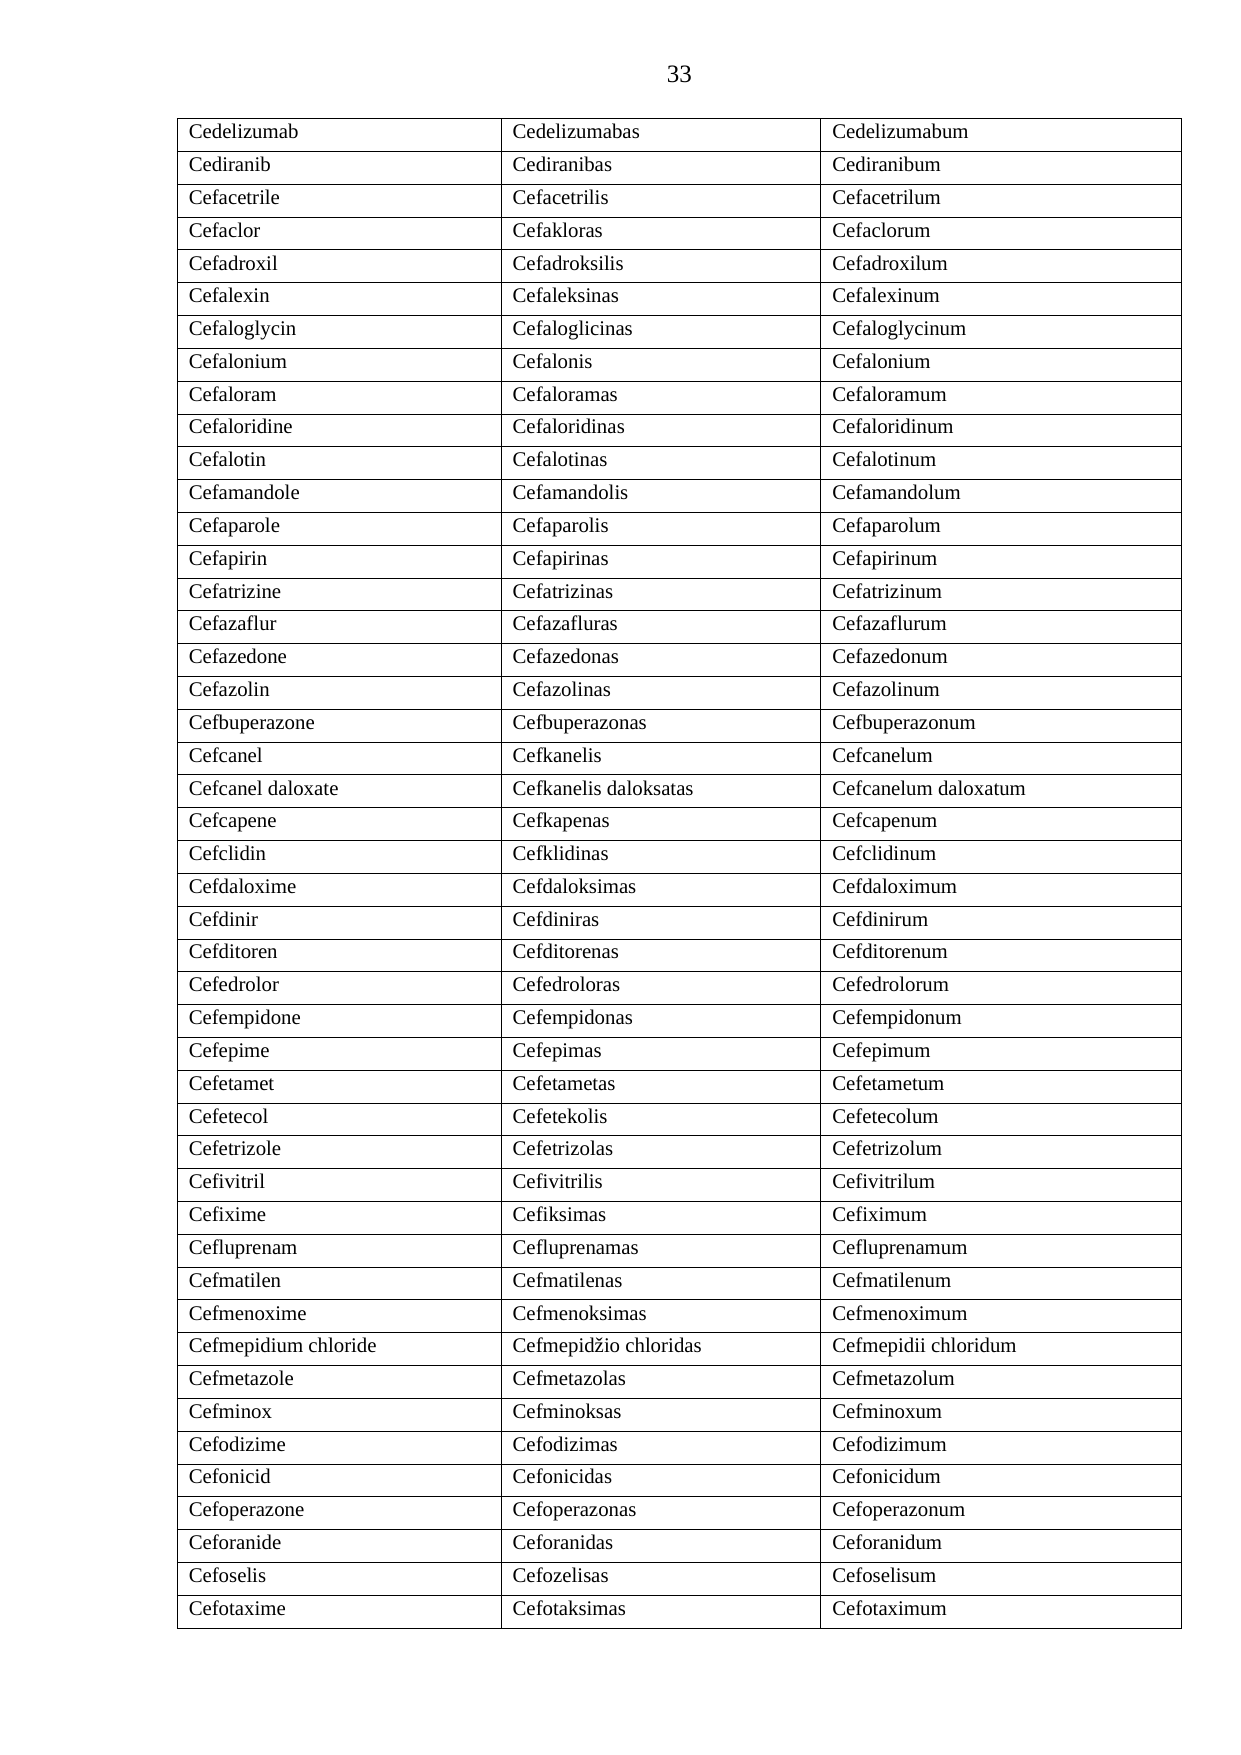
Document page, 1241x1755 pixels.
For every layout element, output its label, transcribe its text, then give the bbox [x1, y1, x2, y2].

table_cell Cefcanel daloxate [178, 775, 501, 807]
table_cell Cefminox [178, 1399, 501, 1431]
table_cell Cefiximum [821, 1202, 1181, 1234]
table_cell Cefazolinum [821, 677, 1181, 709]
table_cell Cefedrolorum [821, 972, 1181, 1004]
table_cell Cefoperazone [178, 1497, 501, 1529]
table_cell Cefapirinum [821, 546, 1181, 577]
table_cell Cefepimas [502, 1038, 820, 1070]
table_cell Cefclidin [178, 841, 501, 873]
table_cell Cefedrolor [178, 972, 501, 1004]
table_cell Cefotaximum [821, 1596, 1181, 1627]
table_cell Cefatrizinum [821, 579, 1181, 610]
table_cell Cefonicidum [821, 1465, 1181, 1496]
table_cell Cefmatilenum [821, 1268, 1181, 1299]
table_cell Cefivitril [178, 1169, 501, 1201]
table_cell Cefcanel [178, 743, 501, 774]
table_cell Cefatrizinas [502, 579, 820, 610]
table_cell Cefbuperazone [178, 710, 501, 742]
table_cell Cefminoxum [821, 1399, 1181, 1431]
table_cell Cefempidonas [502, 1005, 820, 1037]
table_cell Cefetecolum [821, 1104, 1181, 1135]
table_cell Cefatrizine [178, 579, 501, 610]
table_cell Cefoperazonas [502, 1497, 820, 1529]
table_cell Cefluprenamas [502, 1235, 820, 1267]
table_cell Cefazafluras [502, 611, 820, 643]
table_cell Cefetrizolum [821, 1136, 1181, 1168]
table_cell Cefbuperazonas [502, 710, 820, 742]
table_cell Cefetrizole [178, 1136, 501, 1168]
table_cell Cefetametas [502, 1071, 820, 1102]
table_cell Cefazolinas [502, 677, 820, 709]
table_cell Cefazedonum [821, 644, 1181, 676]
table_cell Cefmepidžio chloridas [502, 1333, 820, 1365]
table_cell Cefacetrilis [502, 185, 820, 217]
table_cell Cefazedone [178, 644, 501, 676]
table_cell Cefmenoxime [178, 1300, 501, 1332]
table_cell Cefmetazolas [502, 1366, 820, 1398]
table_cell Cefempidone [178, 1005, 501, 1037]
table_cell Cefamandolis [502, 480, 820, 512]
table_cell Ceforanide [178, 1530, 501, 1562]
table_cell Cefivitrilis [502, 1169, 820, 1201]
table_cell Cefaloridine [178, 415, 501, 446]
table_cell Cefalonium [178, 349, 501, 381]
table_cell Cefcanelum [821, 743, 1181, 774]
table_cell Cefalotin [178, 447, 501, 479]
table_cell Cefodizimum [821, 1432, 1181, 1463]
table_cell Cefcanelum daloxatum [821, 775, 1181, 807]
table_cell Cefkanelis [502, 743, 820, 774]
table_cell Cefditorenas [502, 940, 820, 971]
table_cell Cefotaksimas [502, 1596, 820, 1627]
table_cell Cefkapenas [502, 808, 820, 840]
table_cell Cefetecol [178, 1104, 501, 1135]
table_cell Cefalotinas [502, 447, 820, 479]
table_cell Cefotaxime [178, 1596, 501, 1627]
table_cell Cediranibas [502, 152, 820, 184]
table_cell Cedelizumab [178, 119, 501, 151]
table_cell Cefdaloxime [178, 874, 501, 906]
table_cell Cefluprenam [178, 1235, 501, 1267]
table_cell Cefluprenamum [821, 1235, 1181, 1267]
table_cell Cefaparolum [821, 513, 1181, 545]
table_cell Cefmenoksimas [502, 1300, 820, 1332]
table_cell Cefaclorum [821, 218, 1181, 249]
table_cell Cefdinir [178, 907, 501, 938]
table_cell Cefonicid [178, 1465, 501, 1496]
table_cell Cefalexinum [821, 283, 1181, 315]
table_cell Cefcapenum [821, 808, 1181, 840]
table_cell Cefepime [178, 1038, 501, 1070]
table_cell Cefklidinas [502, 841, 820, 873]
table_cell Cefacetrilum [821, 185, 1181, 217]
table_cell Cefdaloximum [821, 874, 1181, 906]
table_cell Cefapirinas [502, 546, 820, 577]
table_cell Cefadroksilis [502, 250, 820, 282]
table_cell Cefoselisum [821, 1563, 1181, 1595]
table_cell Cefoselis [178, 1563, 501, 1595]
table_cell Cefalotinum [821, 447, 1181, 479]
table_cell Cefkanelis daloksatas [502, 775, 820, 807]
table_cell Cefaloram [178, 382, 501, 413]
table_cell Cefaloglycin [178, 316, 501, 348]
table_cell Cefazaflur [178, 611, 501, 643]
table_cell Cefaloglycinum [821, 316, 1181, 348]
table_cell Cefmetazole [178, 1366, 501, 1398]
table_cell Cefbuperazonum [821, 710, 1181, 742]
table_cell Cefaloridinum [821, 415, 1181, 446]
table_cell Cefazolin [178, 677, 501, 709]
table_cell Cefalonis [502, 349, 820, 381]
table_cell Cefapirin [178, 546, 501, 577]
table_cell Cefmetazolum [821, 1366, 1181, 1398]
table_cell Cefepimum [821, 1038, 1181, 1070]
table_cell Cefaparolis [502, 513, 820, 545]
table_cell Cediranib [178, 152, 501, 184]
table_cell Cefaloglicinas [502, 316, 820, 348]
table_cell Cefaparole [178, 513, 501, 545]
table_cell Cefminoksas [502, 1399, 820, 1431]
table_cell Cefaleksinas [502, 283, 820, 315]
table_cell Cefdaloksimas [502, 874, 820, 906]
table_cell Cefaloramum [821, 382, 1181, 413]
table_cell Cefixime [178, 1202, 501, 1234]
table_cell Cefozelisas [502, 1563, 820, 1595]
table_cell Cediranibum [821, 152, 1181, 184]
table_cell Cefodizimas [502, 1432, 820, 1463]
table_cell Cefacetrile [178, 185, 501, 217]
table_cell Ceforanidas [502, 1530, 820, 1562]
table_cell Cefditoren [178, 940, 501, 971]
table_cell Cefetrizolas [502, 1136, 820, 1168]
table_cell Cefakloras [502, 218, 820, 249]
table_cell Cedelizumabum [821, 119, 1181, 151]
table_cell Cefcapene [178, 808, 501, 840]
table_cell Cefivitrilum [821, 1169, 1181, 1201]
table_cell Cefdinirum [821, 907, 1181, 938]
table_cell Cefetametum [821, 1071, 1181, 1102]
table_cell Cefadroxil [178, 250, 501, 282]
table_cell Cefalonium [821, 349, 1181, 381]
table_cell Cefmepidii chloridum [821, 1333, 1181, 1365]
table_cell Cefempidonum [821, 1005, 1181, 1037]
table_cell Cefdiniras [502, 907, 820, 938]
table_cell Cefclidinum [821, 841, 1181, 873]
table_cell Cefaclor [178, 218, 501, 249]
table_cell Cefamandole [178, 480, 501, 512]
table_cell Cefazaflurum [821, 611, 1181, 643]
table_cell Cedelizumabas [502, 119, 820, 151]
table_cell Cefmepidium chloride [178, 1333, 501, 1365]
table_cell Cefoperazonum [821, 1497, 1181, 1529]
table_cell Cefalexin [178, 283, 501, 315]
table_cell Cefonicidas [502, 1465, 820, 1496]
table_cell Cefmatilen [178, 1268, 501, 1299]
table_cell Cefadroxilum [821, 250, 1181, 282]
table_cell Cefetekolis [502, 1104, 820, 1135]
table_cell Cefaloridinas [502, 415, 820, 446]
table_cell Cefedroloras [502, 972, 820, 1004]
table_cell Cefazedonas [502, 644, 820, 676]
table_cell Ceforanidum [821, 1530, 1181, 1562]
table_cell Cefaloramas [502, 382, 820, 413]
table_cell Cefditorenum [821, 940, 1181, 971]
table_cell Cefmenoximum [821, 1300, 1181, 1332]
table_cell Cefamandolum [821, 480, 1181, 512]
table_cell Cefmatilenas [502, 1268, 820, 1299]
table_cell Cefetamet [178, 1071, 501, 1102]
table_cell Cefiksimas [502, 1202, 820, 1234]
table_cell Cefodizime [178, 1432, 501, 1463]
